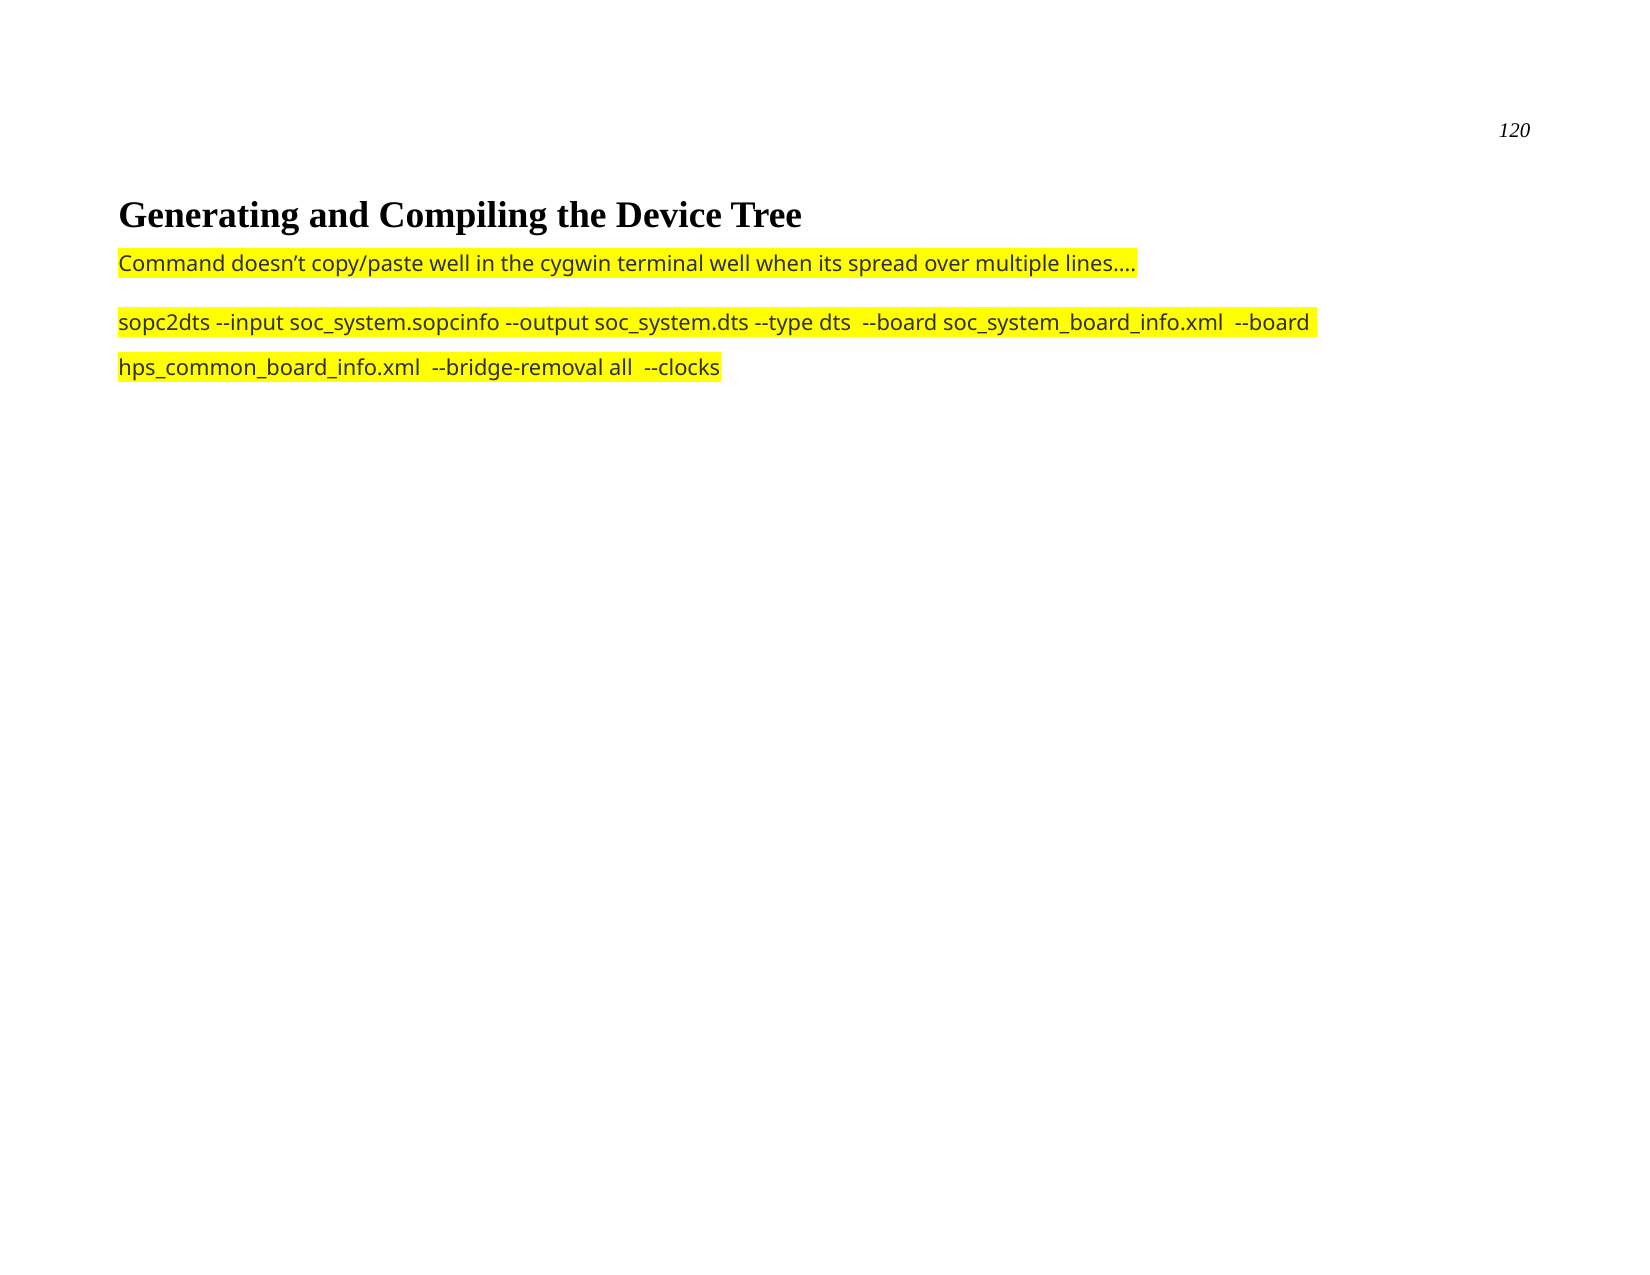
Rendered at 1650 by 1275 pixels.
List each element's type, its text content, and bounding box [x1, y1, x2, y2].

text sopc2dts --input soc_system.sopcinfo --output soc_system.dts --type dts --board soc_system_board_info.xml --board hps_common_board_info.xml --bridge-removal all --clocks [118, 307, 1532, 382]
subtitle Generating and Compiling the Device Tree [118, 192, 1532, 236]
text Command doesn’t copy/paste well in the cygwin terminal well when its spread over multiple lines…. [118, 248, 1532, 278]
